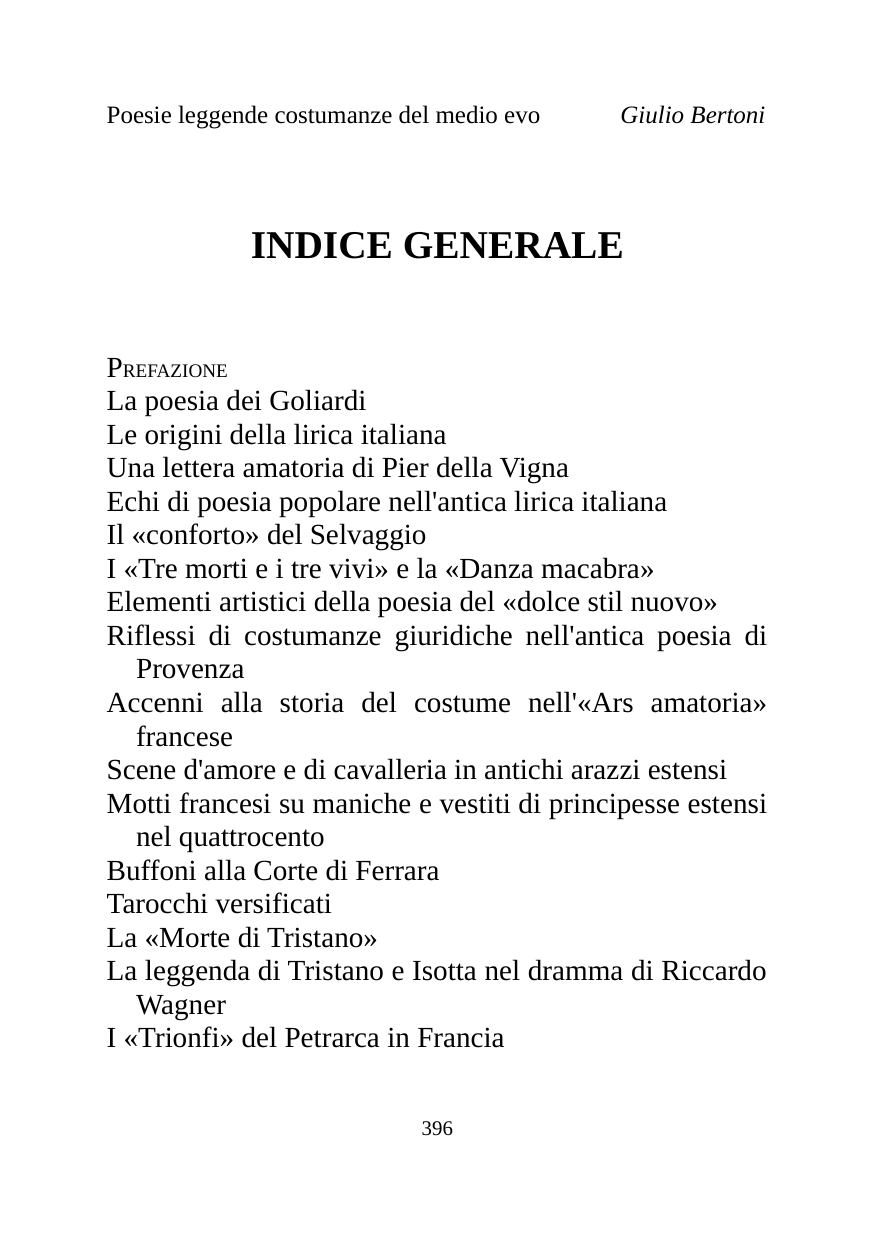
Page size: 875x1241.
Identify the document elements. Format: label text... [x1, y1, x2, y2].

text La poesia dei Goliardi [106, 383, 768, 417]
text La «Morte di Tristano» [106, 920, 768, 953]
text Una lettera amatoria di Pier della Vigna [106, 450, 768, 484]
text Buffoni alla Corte di Ferrara [106, 853, 768, 886]
text Scene d'amore e di cavalleria in antichi arazzi estensi [106, 752, 768, 786]
text Riflessi di costumanze giuridiche nell'antica poesia di Provenza [106, 618, 768, 685]
text Le origini della lirica italiana [106, 417, 768, 450]
text Accenni alla storia del costume nell'«Ars amatoria» francese [106, 685, 768, 752]
text Tarocchi versificati [106, 886, 768, 920]
text I «Trionfi» del Petrarca in Francia [106, 1021, 768, 1054]
subtitle INDICE GENERALE [106, 222, 768, 267]
text La leggenda di Tristano e Isotta nel dramma di Riccardo Wagner [106, 953, 768, 1021]
text Echi di poesia popolare nell'antica lirica italiana [106, 484, 768, 517]
text Prefazione [106, 350, 768, 383]
text Motti francesi su maniche e vestiti di principesse estensi nel quattrocento [106, 786, 768, 853]
text I «Tre morti e i tre vivi» e la «Danza macabra» [106, 551, 768, 584]
text Il «conforto» del Selvaggio [106, 517, 768, 551]
text Elementi artistici della poesia del «dolce stil nuovo» [106, 584, 768, 618]
